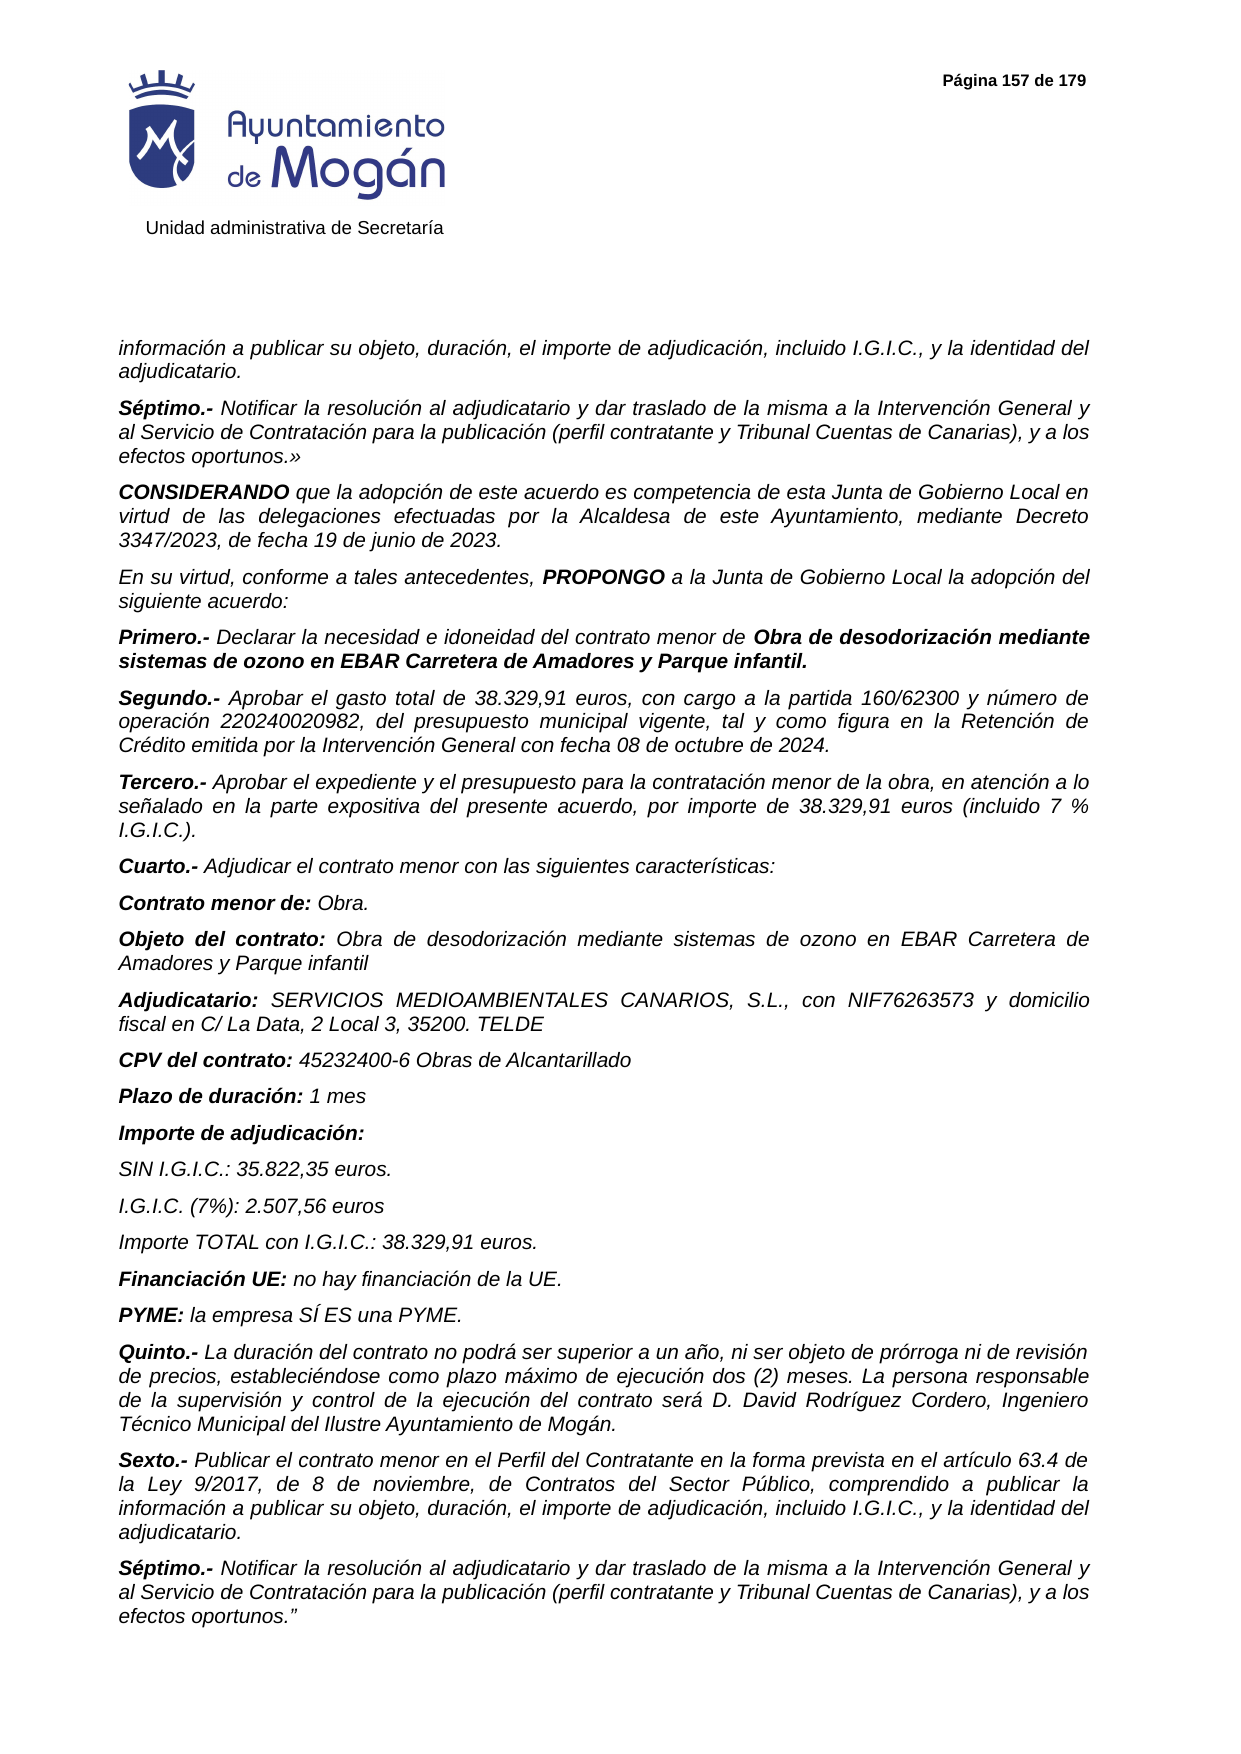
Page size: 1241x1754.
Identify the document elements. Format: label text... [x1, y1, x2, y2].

text Adjudicatario: SERVICIOS MEDIOAMBIENTALES CANARIOS, S.L., con NIF76263573 y domicilio fiscal en C/ La Data, 2 Local 3, 35200. TELDE [118, 987, 1092, 1035]
text En su virtud, conforme a tales antecedentes, PROPONGO a la Junta de Gobierno Local la adopción del siguiente acuerdo: [118, 564, 1092, 612]
text información a publicar su objeto, duración, el importe de adjudicación, incluido I.G.I.C., y la identidad del adjudicatario. [118, 335, 1092, 383]
text SIN I.G.I.C.: 35.822,35 euros. [118, 1157, 1092, 1181]
text PYME: la empresa SÍ ES una PYME. [118, 1303, 1092, 1327]
text Objeto del contrato: Obra de desodorización mediante sistemas de ozono en EBAR Carretera de Amadores y Parque infantil [118, 927, 1092, 975]
text Plazo de duración: 1 mes [118, 1084, 1092, 1108]
text Séptimo.- Notificar la resolución al adjudicatario y dar traslado de la misma a la Intervención General y al Servicio de Contratación para la publicación (perfil contratante y Tribunal Cuentas de Canarias), y a los efectos oportunos.” [118, 1556, 1092, 1628]
text Importe de adjudicación: [118, 1121, 1092, 1145]
text Séptimo.- Notificar la resolución al adjudicatario y dar traslado de la misma a la Intervención General y al Servicio de Contratación para la publicación (perfil contratante y Tribunal Cuentas de Canarias), y a los efectos oportunos.» [118, 396, 1092, 468]
text Primero.- Declarar la necesidad e idoneidad del contrato menor de Obra de desodorización mediante sistemas de ozono en EBAR Carretera de Amadores y Parque infantil. [118, 625, 1092, 673]
text Importe TOTAL con I.G.I.C.: 38.329,91 euros. [118, 1230, 1092, 1254]
text Cuarto.- Adjudicar el contrato menor con las siguientes características: [118, 854, 1092, 878]
text Financiación UE: no hay financiación de la UE. [118, 1267, 1092, 1291]
text Quinto.- La duración del contrato no podrá ser superior a un año, ni ser objeto de prórroga ni de revisión de precios, estableciéndose como plazo máximo de ejecución dos (2) meses. La persona responsable de la supervisión y control de la ejecución del contrato será D. David Rodríguez Cordero, Ingeniero Técnico Municipal del Ilustre Ayuntamiento de Mogán. [118, 1339, 1092, 1435]
text I.G.I.C. (7%): 2.507,56 euros [118, 1194, 1092, 1218]
text Segundo.- Aprobar el gasto total de 38.329,91 euros, con cargo a la partida 160/62300 y número de operación 220240020982, del presupuesto municipal vigente, tal y como figura en la Retención de Crédito emitida por la Intervención General con fecha 08 de octubre de 2024. [118, 685, 1092, 757]
text Tercero.- Aprobar el expediente y el presupuesto para la contratación menor de la obra, en atención a lo señalado en la parte expositiva del presente acuerdo, por importe de 38.329,91 euros (incluido 7 % I.G.I.C.). [118, 770, 1092, 842]
text CPV del contrato: 45232400-6 Obras de Alcantarillado [118, 1048, 1092, 1072]
text Contrato menor de: Obra. [118, 891, 1092, 914]
picture [128, 70, 445, 206]
text CONSIDERANDO que la adopción de este acuerdo es competencia de esta Junta de Gobierno Local en virtud de las delegaciones efectuadas por la Alcaldesa de este Ayuntamiento, mediante Decreto 3347/2023, de fecha 19 de junio de 2023. [118, 480, 1092, 552]
text Sexto.- Publicar el contrato menor en el Perfil del Contratante en la forma prevista en el artículo 63.4 de la Ley 9/2017, de 8 de noviembre, de Contratos del Sector Público, comprendido a publicar la información a publicar su objeto, duración, el importe de adjudicación, incluido I.G.I.C., y la identidad del adjudicatario. [118, 1448, 1092, 1544]
